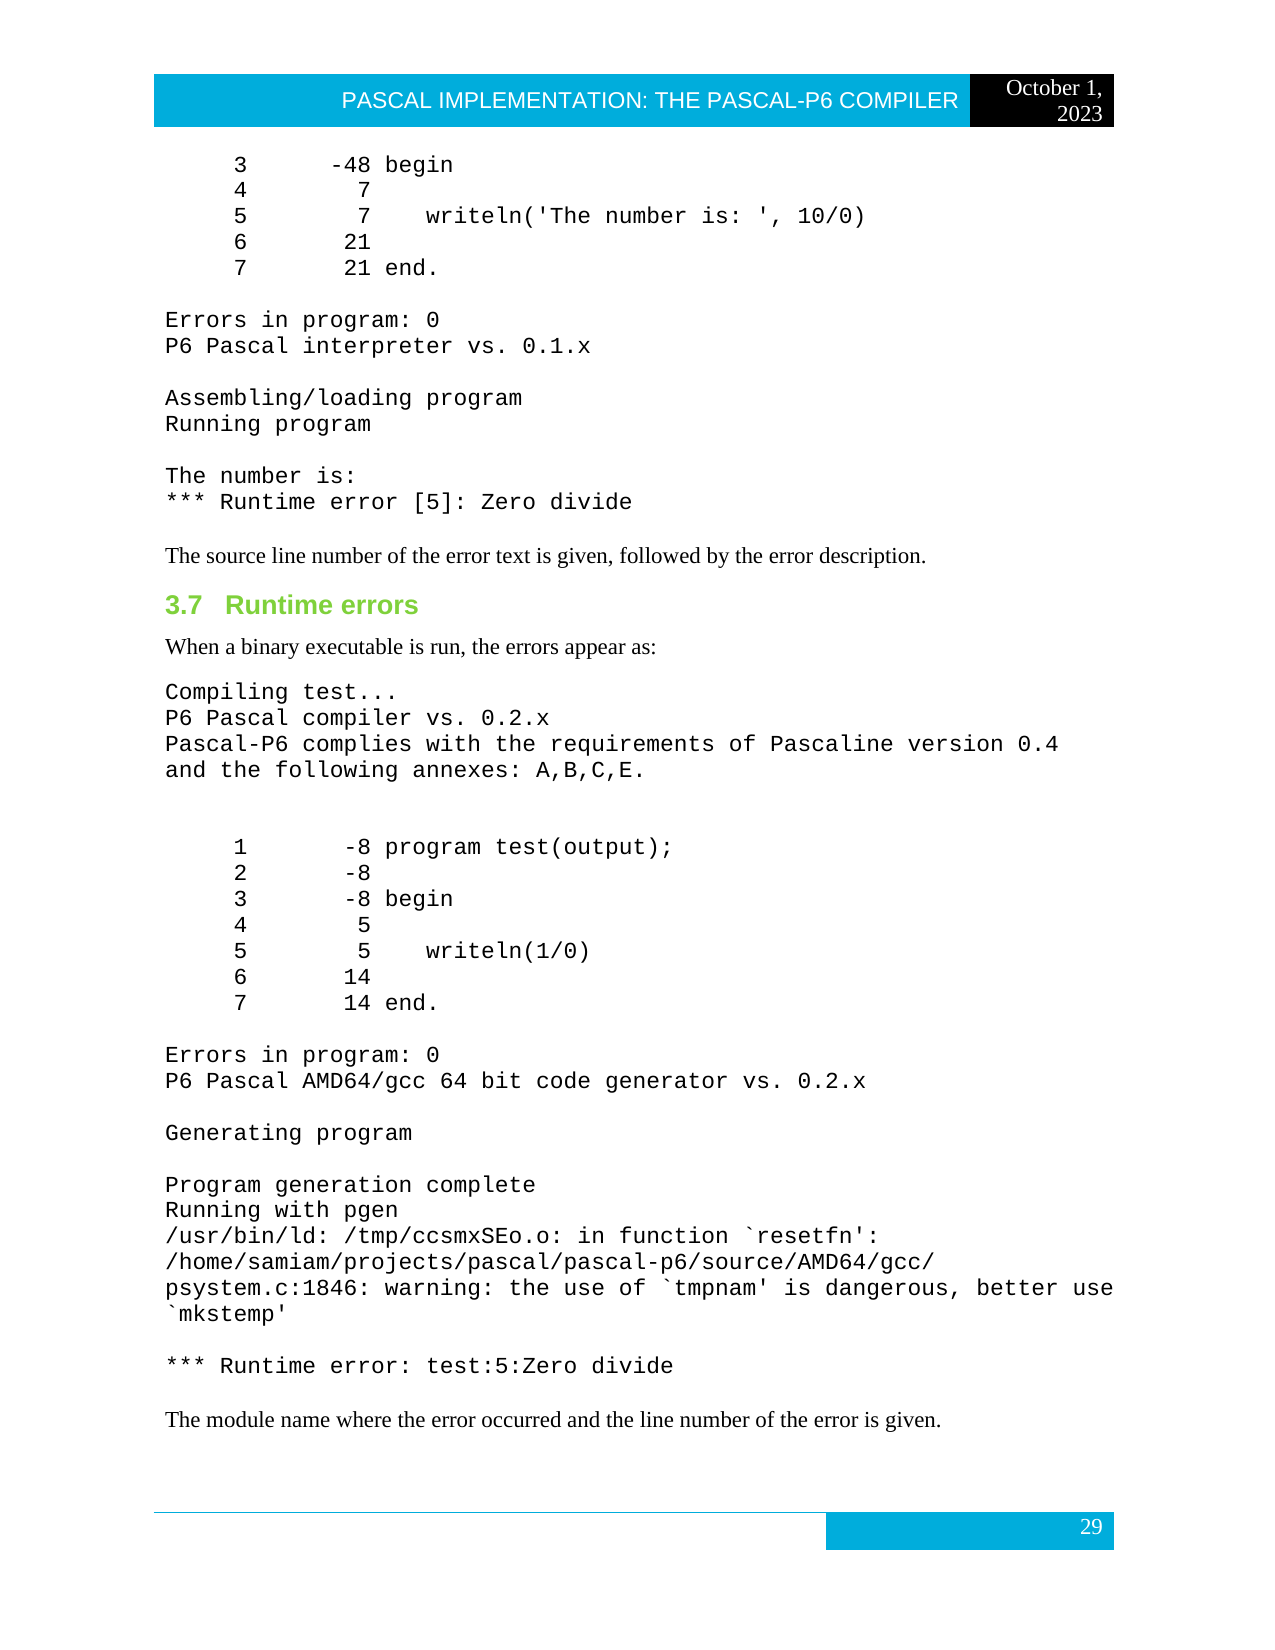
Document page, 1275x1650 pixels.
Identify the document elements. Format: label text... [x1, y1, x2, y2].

text Errors in program: 0 [165, 308, 1125, 334]
subtitle Runtime errors [165, 589, 1125, 620]
text /usr/bin/ld: /tmp/ccsmxSEo.o: in function `resetfn': [165, 1225, 1125, 1251]
text The module name where the error occurred and the line number of the error is given. [165, 1406, 1125, 1433]
text Program generation complete [165, 1173, 1125, 1199]
text *** Runtime error [5]: Zero divide [165, 490, 1125, 516]
text P6 Pascal AMD64/gcc 64 bit code generator vs. 0.2.x [165, 1069, 1125, 1095]
text 4 5 [165, 913, 1125, 939]
text 6 21 [165, 231, 1125, 257]
text P6 Pascal interpreter vs. 0.1.x [165, 334, 1125, 360]
text Running with pgen [165, 1199, 1125, 1225]
text 3 -48 begin [165, 153, 1125, 179]
text 5 5 writeln(1/0) [165, 939, 1125, 965]
text Assembling/loading program [165, 386, 1125, 412]
text 3 -8 begin [165, 888, 1125, 913]
text 1 -8 program test(output); [165, 836, 1125, 862]
text 5 7 writeln('The number is: ', 10/0) [165, 205, 1125, 231]
text Pascal-P6 complies with the requirements of Pascaline version 0.4 [165, 732, 1125, 758]
text The source line number of the error text is given, followed by the error description. [165, 542, 1125, 568]
text P6 Pascal compiler vs. 0.2.x [165, 706, 1125, 732]
text 7 14 end. [165, 991, 1125, 1017]
text /home/samiam/projects/pascal/pascal-p6/source/AMD64/gcc/psystem.c:1846: warning: the use of `tmpnam' is dangerous, better use `mkstemp' [165, 1251, 1125, 1328]
text *** Runtime error: test:5:Zero divide [165, 1354, 1125, 1380]
text Errors in program: 0 [165, 1043, 1125, 1069]
text 2 -8 [165, 862, 1125, 888]
text When a binary executable is run, the errors appear as: [165, 633, 1125, 659]
text and the following annexes: A,B,C,E. [165, 758, 1125, 784]
text Generating program [165, 1121, 1125, 1147]
text Running program [165, 412, 1125, 438]
text 4 7 [165, 179, 1125, 205]
text The number is: [165, 464, 1125, 490]
text 7 21 end. [165, 257, 1125, 283]
text Compiling test... [165, 680, 1125, 706]
text 6 14 [165, 965, 1125, 991]
